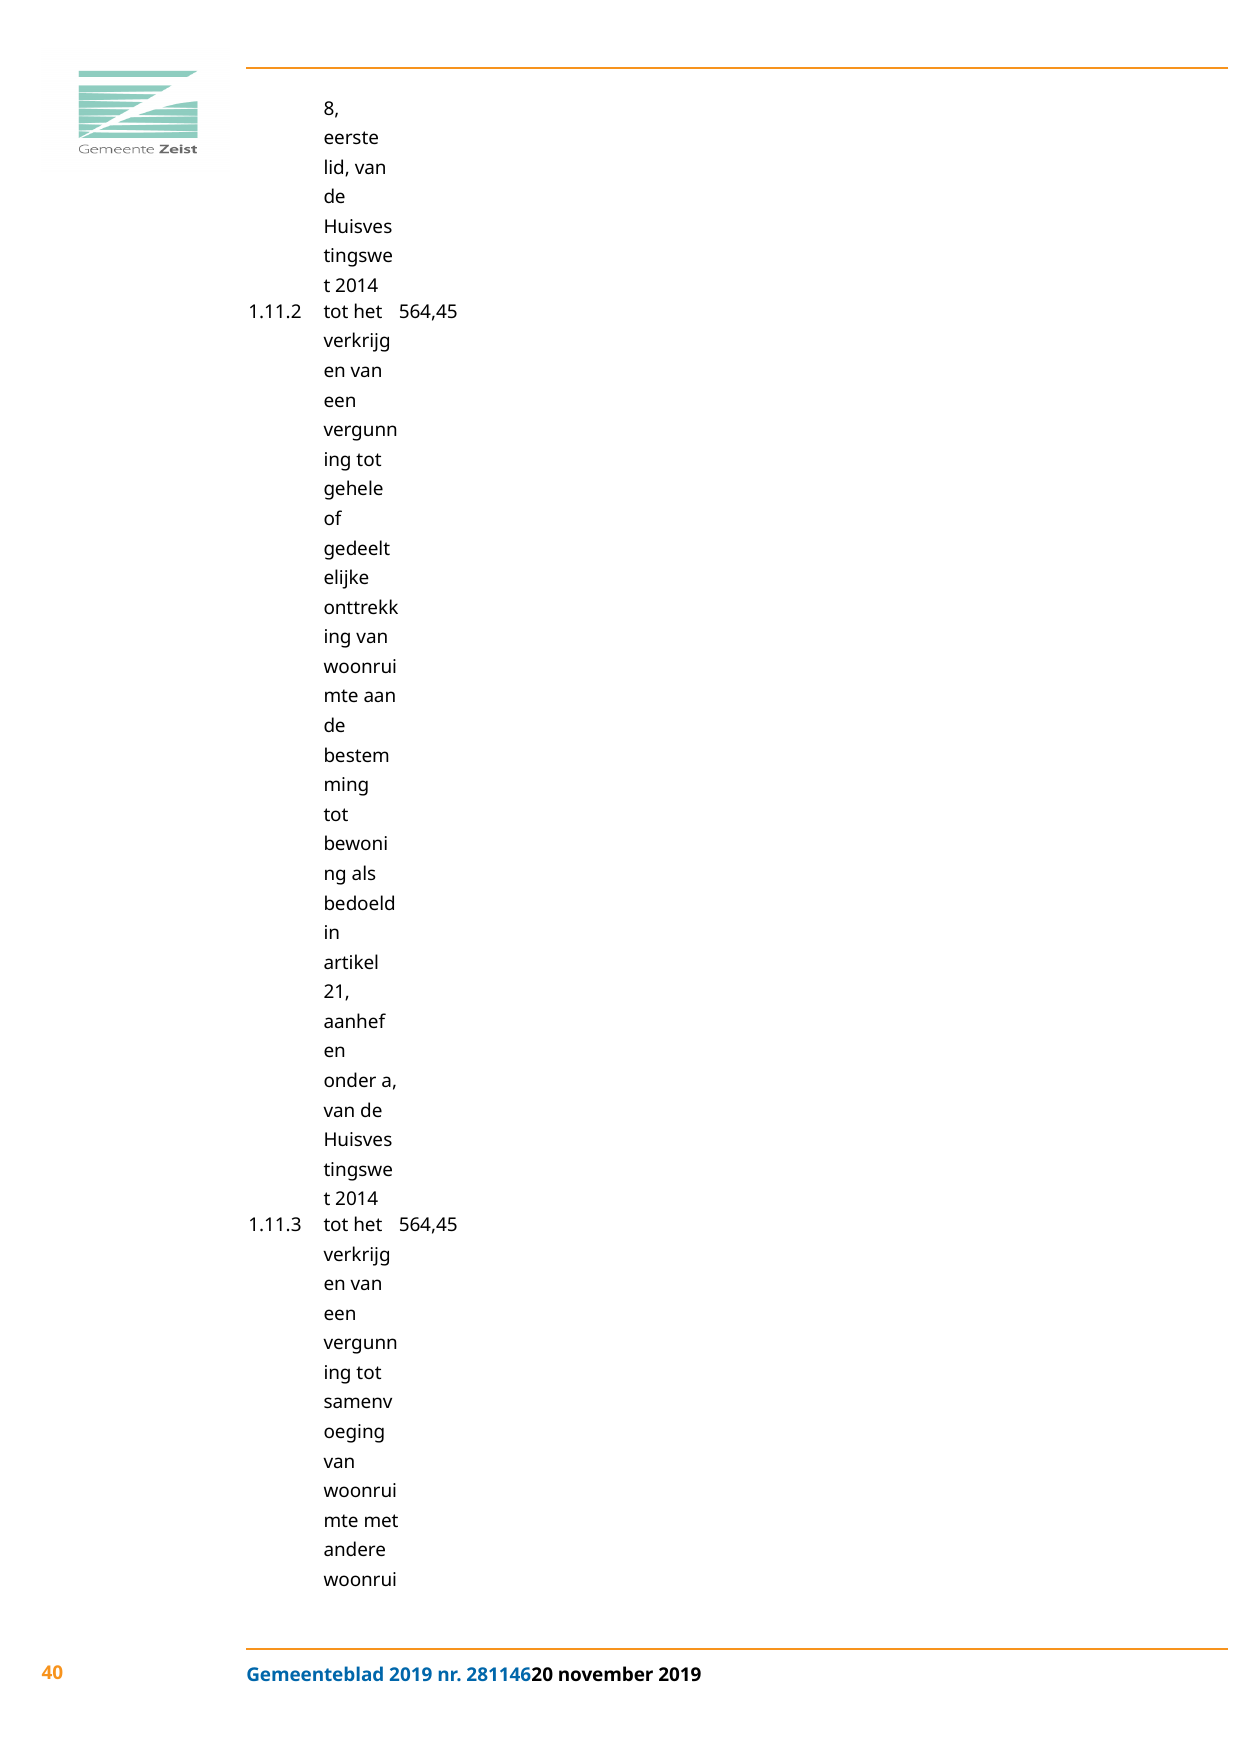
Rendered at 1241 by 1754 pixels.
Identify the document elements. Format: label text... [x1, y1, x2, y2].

table_cell tot het verkrijgen van een vergunning tot samenvoeging van woonruimte met andere woonrui [323, 1211, 398, 1592]
table_cell [399, 95, 474, 298]
table_cell tot het verkrijgen van een vergunning tot gehele of gedeeltelijke onttrekking van woonruimte aan de bestemming tot bewoning als bedoeld in artikel 21, aanhef en onder a, van de Huisvestingswet 2014 [323, 298, 398, 1211]
table_cell 8, eerste lid, van de Huisvestingswet 2014 [323, 95, 398, 298]
table_cell 1.11.2 [248, 298, 323, 1211]
table_cell 564,45 [399, 1211, 474, 1592]
table_cell [248, 95, 323, 298]
table_cell 564,45 [399, 298, 474, 1211]
table_cell 1.11.3 [248, 1211, 323, 1592]
picture [41, 47, 231, 172]
